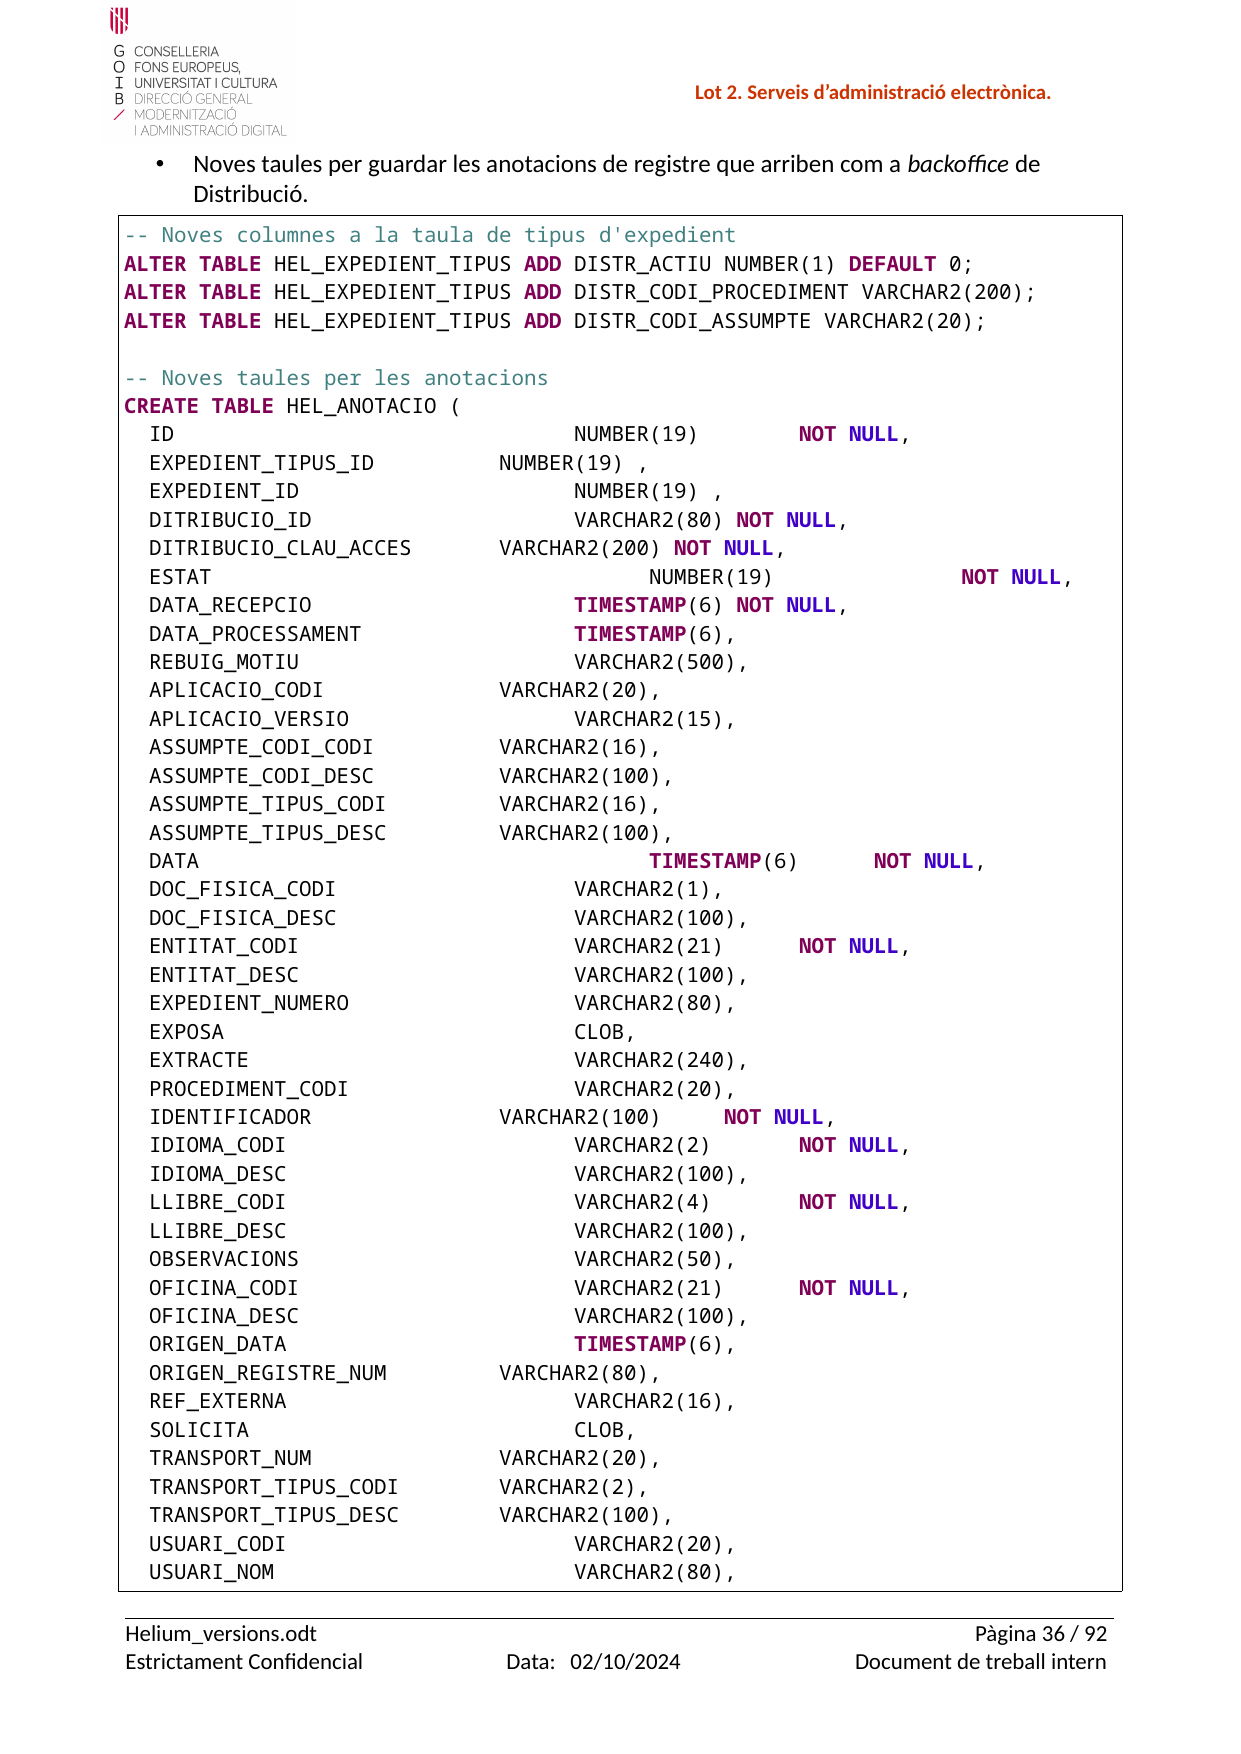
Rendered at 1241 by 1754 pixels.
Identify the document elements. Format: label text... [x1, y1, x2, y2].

table_header -- Noves columnes a la taula de tipus d'expedient ALTER TABLE HEL_EXPEDIENT_TIPUS ADD DISTR_ACTIU NUMBER(1) DEFAULT 0; ALTER TABLE HEL_EXPEDIENT_TIPUS ADD DISTR_CODI_PROCEDIMENT VARCHAR2(200); ALTER TABLE HEL_EXPEDIENT_TIPUS ADD DISTR_CODI_ASSUMPTE VARCHAR2(20); -- Noves taules per les anotacions CREATE TABLE HEL_ANOTACIO ( ID NUMBER(19) NOT NULL, EXPEDIENT_TIPUS_ID NUMBER(19) , EXPEDIENT_ID NUMBER(19) , DITRIBUCIO_ID VARCHAR2(80) NOT NULL, DITRIBUCIO_CLAU_ACCES VARCHAR2(200) NOT NULL, ESTAT NUMBER(19) NOT NULL, DATA_RECEPCIO TIMESTAMP(6) NOT NULL, DATA_PROCESSAMENT TIMESTAMP(6), REBUIG_MOTIU VARCHAR2(500), APLICACIO_CODI VARCHAR2(20), APLICACIO_VERSIO VARCHAR2(15), ASSUMPTE_CODI_CODI VARCHAR2(16), ASSUMPTE_CODI_DESC VARCHAR2(100), ASSUMPTE_TIPUS_CODI VARCHAR2(16), ASSUMPTE_TIPUS_DESC VARCHAR2(100), DATA TIMESTAMP(6) NOT NULL, DOC_FISICA_CODI VARCHAR2(1), DOC_FISICA_DESC VARCHAR2(100), ENTITAT_CODI VARCHAR2(21) NOT NULL, ENTITAT_DESC VARCHAR2(100), EXPEDIENT_NUMERO VARCHAR2(80), EXPOSA CLOB, EXTRACTE VARCHAR2(240), PROCEDIMENT_CODI VARCHAR2(20), IDENTIFICADOR VARCHAR2(100) NOT NULL, IDIOMA_CODI VARCHAR2(2) NOT NULL, IDIOMA_DESC VARCHAR2(100), LLIBRE_CODI VARCHAR2(4) NOT NULL, LLIBRE_DESC VARCHAR2(100), OBSERVACIONS VARCHAR2(50), OFICINA_CODI VARCHAR2(21) NOT NULL, OFICINA_DESC VARCHAR2(100), ORIGEN_DATA TIMESTAMP(6), ORIGEN_REGISTRE_NUM VARCHAR2(80), REF_EXTERNA VARCHAR2(16), SOLICITA CLOB, TRANSPORT_NUM VARCHAR2(20), TRANSPORT_TIPUS_CODI VARCHAR2(2), TRANSPORT_TIPUS_DESC VARCHAR2(100), USUARI_CODI VARCHAR2(20), USUARI_NOM VARCHAR2(80), [119, 216, 1122, 1591]
picture [100, 0, 297, 144]
list Noves taules per guardar les anotacions de registre que arriben com a backoffice de Distribució. [156, 148, 1122, 209]
